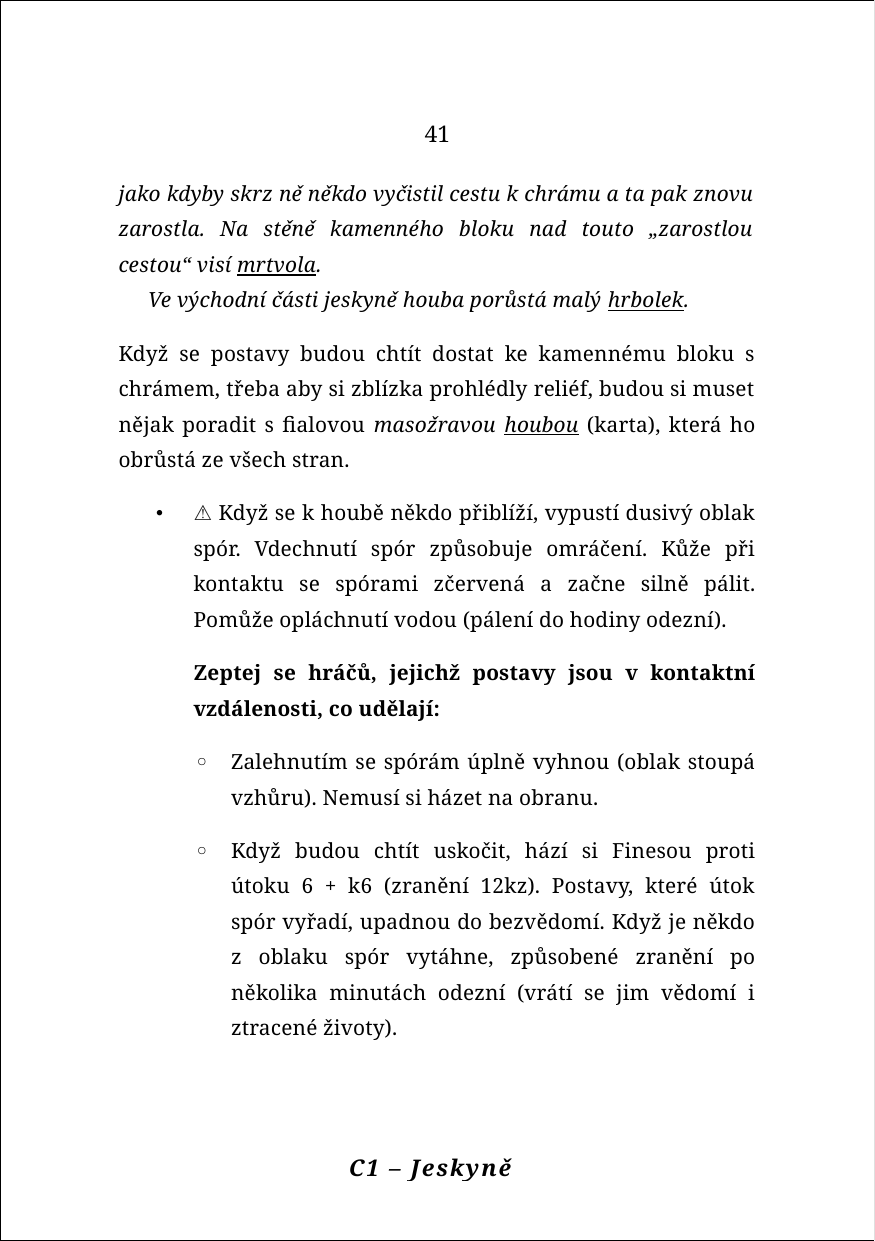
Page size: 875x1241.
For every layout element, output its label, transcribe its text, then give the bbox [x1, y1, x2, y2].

list Když budou chtít uskočit, hází si Finesou proti útoku 6 + k6 (zranění 12kz). Postavy, které útok spór vyřadí, upadnou do bezvědomí. Když je někdo z oblaku spór vytáhne, způsobené zranění po několika minutách odezní (vrátí se jim vědomí i ztracené životy). [193, 836, 756, 1042]
text Když se postavy budou chtít dostat ke kamennému bloku s chrámem, třeba aby si zblízka prohlédly reliéf, budou si muset nějak poradit s fialovou masožravou houbou (karta), která ho obrůstá ze všech stran. [118, 339, 756, 474]
text jako kdyby skrz ně někdo vyčistil cestu k chrámu a ta pak znovu zarostla. Na stěně kamenného bloku nad touto „zarostlou cestou“ visí mrtvola. Ve východní části jeskyně houba porůstá malý hrbolek. [118, 179, 756, 314]
list Zalehnutím se spórám úplně vyhnou (oblak stoupá vzhůru). Nemusí si házet na obranu. [193, 747, 756, 811]
list ⚠ Když se k houbě někdo přiblíží, vypustí dusivý oblak spór. Vdechnutí spór způsobuje omráčení. Kůže při kontaktu se spórami zčervená a začne silně pálit. Pomůže opláchnutí vodou (pálení do hodiny odezní). [156, 498, 756, 633]
list Zeptej se hráčů, jejichž postavy jsou v kontaktní vzdálenosti, co udělají: [156, 658, 756, 722]
